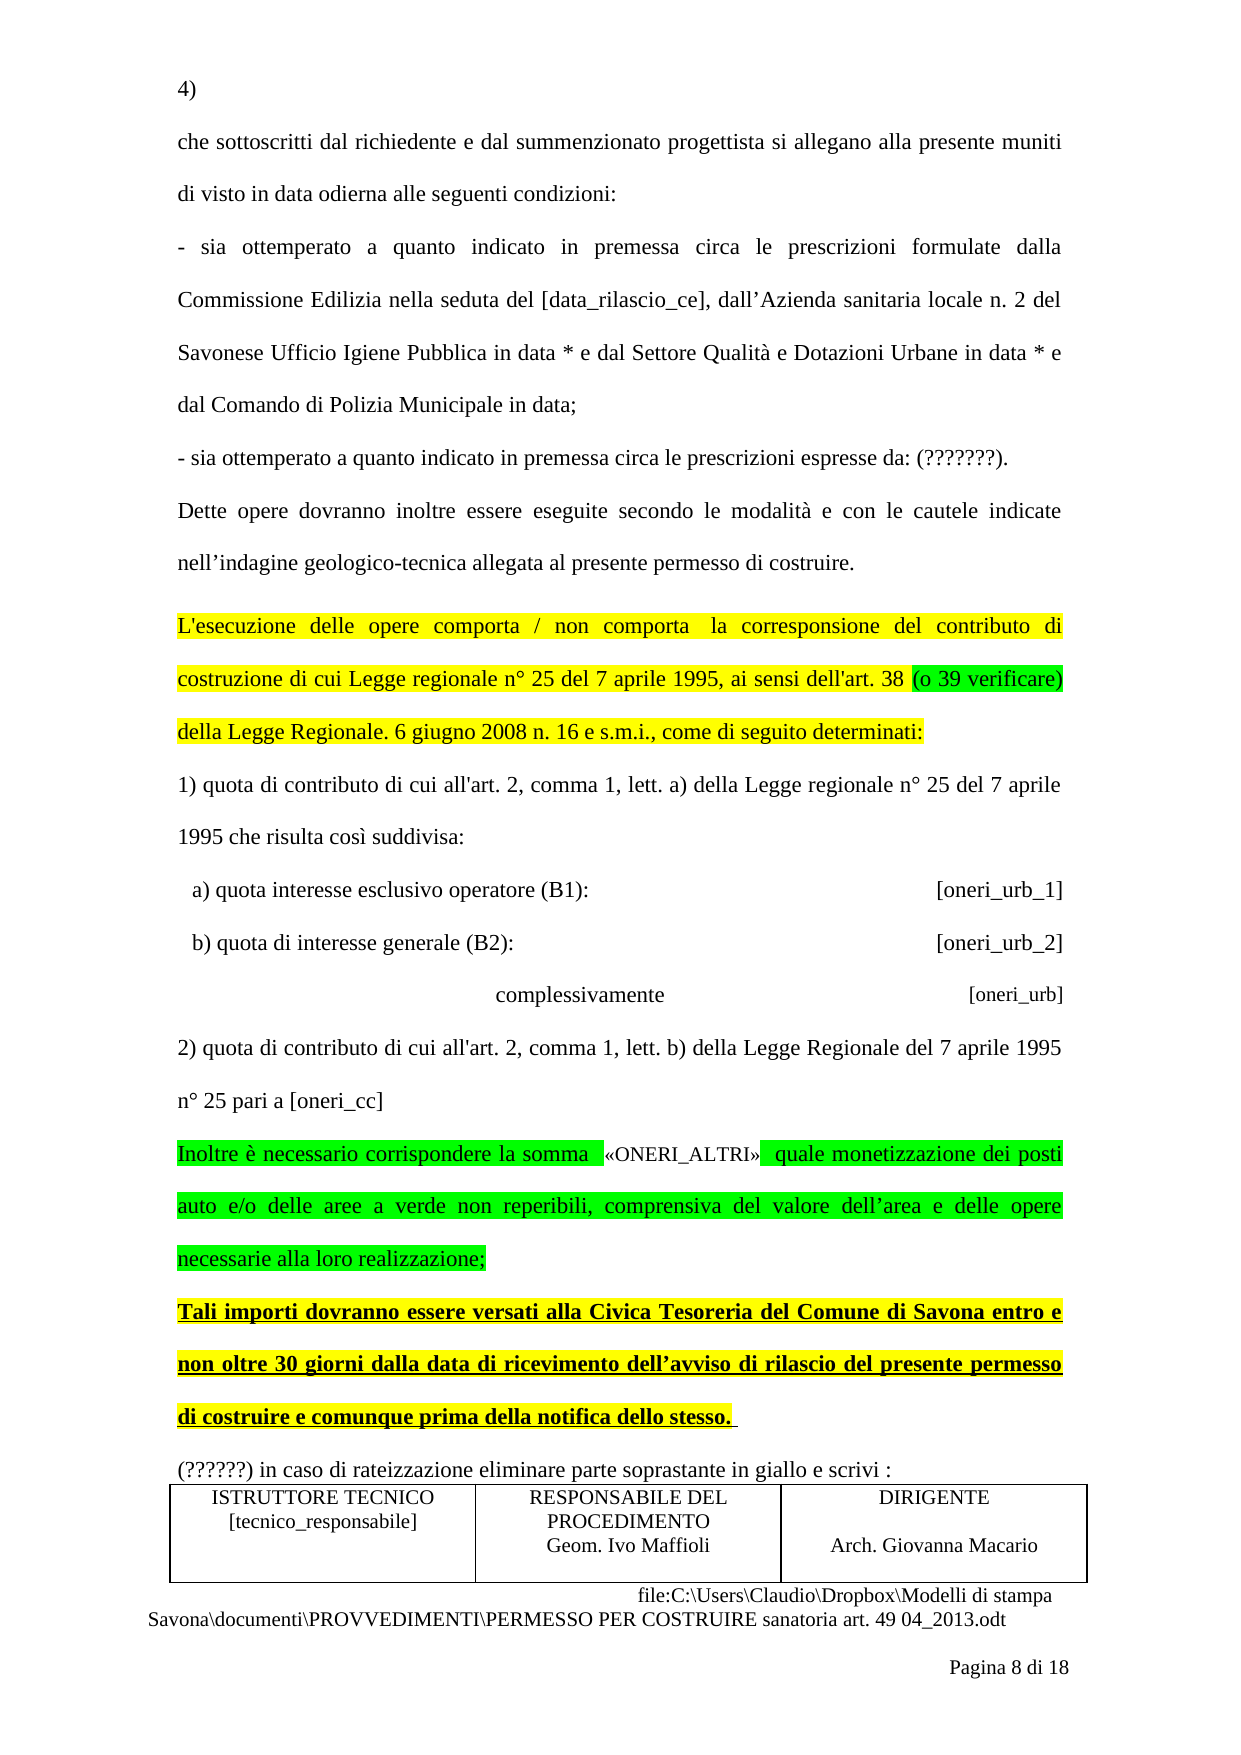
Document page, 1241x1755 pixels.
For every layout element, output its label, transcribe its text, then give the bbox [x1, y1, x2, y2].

table_cell complessivamente [185, 981, 672, 1008]
text 1) quota di contributo di cui all'art. 2, comma 1, lett. a) della Legge regionale n° 25 del 7 aprile 1995 che risulta così suddivisa: [177, 771, 1063, 850]
table_cell [185, 1008, 672, 1034]
table_header [oneri_urb_1] [672, 876, 1071, 929]
text 2) quota di contributo di cui all'art. 2, comma 1, lett. b) della Legge Regionale del 7 aprile 1995 n° 25 pari a [oneri_cc] [177, 1034, 1063, 1113]
table_cell [oneri_urb_2] [672, 929, 1071, 981]
text L'esecuzione delle opere comporta / non comporta la corresponsione del contributo di costruzione di cui Legge regionale n° 25 del 7 aprile 1995, ai sensi dell'art. 38 (o 39 verificare) della Legge Regionale. 6 giugno 2008 n. 16 e s.m.i., come di seguito determinati: [177, 612, 1063, 744]
text Inoltre è necessario corrispondere la somma «ONERI_ALTRI» quale monetizzazione dei posti auto e/o delle aree a verde non reperibili, comprensiva del valore dell’area e delle opere necessarie alla loro realizzazione; [177, 1139, 1063, 1271]
text - sia ottemperato a quanto indicato in premessa circa le prescrizioni formulate dalla Commissione Edilizia nella seduta del [data_rilascio_ce], dall’Azienda sanitaria locale n. 2 del Savonese Ufficio Igiene Pubblica in data * e dal Settore Qualità e Dotazioni Urbane in data * e dal Comando di Polizia Municipale in data; [177, 233, 1063, 418]
table_cell [oneri_urb] [672, 981, 1071, 1008]
table_cell b) quota di interesse generale (B2): [185, 929, 672, 981]
table_header a) quota interesse esclusivo operatore (B1): [185, 876, 672, 929]
table_cell [672, 1008, 1071, 1034]
text non oltre 30 giorni dalla data di ricevimento dell’avviso di rilascio del presente permesso [177, 1322, 1063, 1373]
text - sia ottemperato a quanto indicato in premessa circa le prescrizioni espresse da: (???????). [177, 444, 1063, 470]
text (??????) in caso di rateizzazione eliminare parte soprastante in giallo e scrivi : [177, 1456, 1063, 1482]
text che sottoscritti dal richiedente e dal summenzionato progettista si allegano alla presente muniti di visto in data odierna alle seguenti condizioni: [177, 128, 1063, 207]
text di costruire e comunque prima della notifica dello stesso. [177, 1374, 1063, 1429]
text Tali importi dovranno essere versati alla Civica Tesoreria del Comune di Savona entro e [177, 1298, 1063, 1321]
text 4) [177, 75, 1063, 101]
text Dette opere dovranno inoltre essere eseguite secondo le modalità e con le cautele indicate nell’indagine geologico-tecnica allegata al presente permesso di costruire. [177, 497, 1063, 576]
